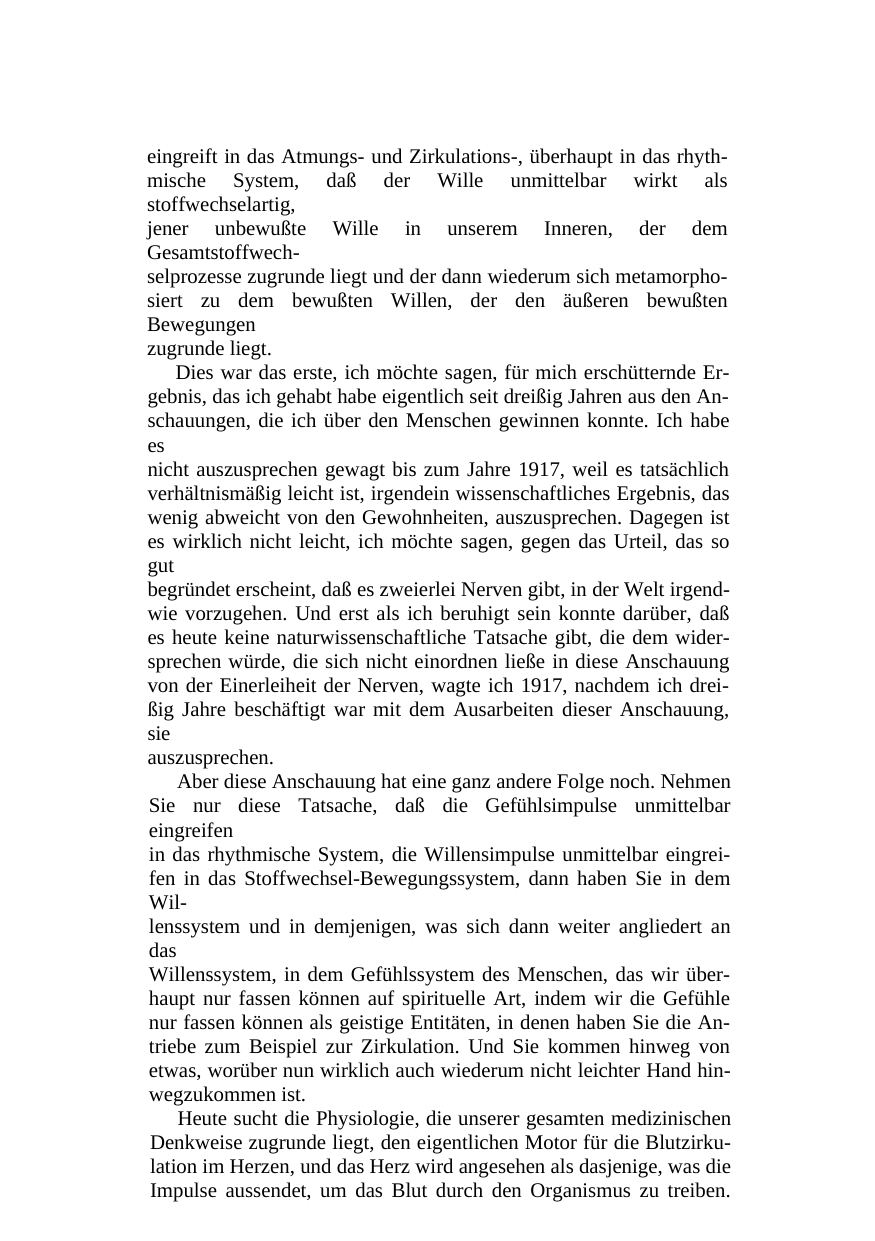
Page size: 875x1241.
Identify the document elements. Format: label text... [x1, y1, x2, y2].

text Dies war das erste, ich möchte sagen, für mich erschütternde Er- gebnis, das ich gehabt habe eigentlich seit dreißig Jahren aus den An- schauungen, die ich über den Menschen gewinnen konnte. Ich habe es nicht auszusprechen gewagt bis zum Jahre 1917, weil es tatsächlich verhältnismäßig leicht ist, irgendein wissenschaftliches Ergebnis, das wenig abweicht von den Gewohnheiten, auszusprechen. Dagegen ist es wirklich nicht leicht, ich möchte sagen, gegen das Urteil, das so gut begründet erscheint, daß es zweierlei Nerven gibt, in der Welt irgend- wie vorzugehen. Und erst als ich beruhigt sein konnte darüber, daß es heute keine naturwissenschaftliche Tatsache gibt, die dem wider- sprechen würde, die sich nicht einordnen ließe in diese Anschauung von der Einerleiheit der Nerven, wagte ich 1917, nachdem ich drei- ßig Jahre beschäftigt war mit dem Ausarbeiten dieser Anschauung, sie auszusprechen. [147, 360, 730, 769]
text Heute sucht die Physiologie, die unserer gesamten medizinischen Denkweise zugrunde liegt, den eigentlichen Motor für die Blutzirku- lation im Herzen, und das Herz wird angesehen als dasjenige, was die Impulse aussendet, um das Blut durch den Organismus zu treiben. [150, 1106, 732, 1202]
text Aber diese Anschauung hat eine ganz andere Folge noch. Nehmen Sie nur diese Tatsache, daß die Gefühlsimpulse unmittelbar eingreifen in das rhythmische System, die Willensimpulse unmittelbar eingrei- fen in das Stoffwechsel-Bewegungssystem, dann haben Sie in dem Wil- lenssystem und in demjenigen, was sich dann weiter angliedert an das Willenssystem, in dem Gefühlssystem des Menschen, das wir über- haupt nur fassen können auf spirituelle Art, indem wir die Gefühle nur fassen können als geistige Entitäten, in denen haben Sie die An- triebe zum Beispiel zur Zirkulation. Und Sie kommen hinweg von etwas, worüber nun wirklich auch wiederum nicht leichter Hand hin- wegzukommen ist. [149, 769, 731, 1106]
text eingreift in das Atmungs- und Zirkulations-, überhaupt in das rhyth- mische System, daß der Wille unmittelbar wirkt als stoffwechselartig, jener unbewußte Wille in unserem Inneren, der dem Gesamtstoffwech- selprozesse zugrunde liegt und der dann wiederum sich metamorpho- siert zu dem bewußten Willen, der den äußeren bewußten Bewegungen zugrunde liegt. [147, 144, 728, 360]
